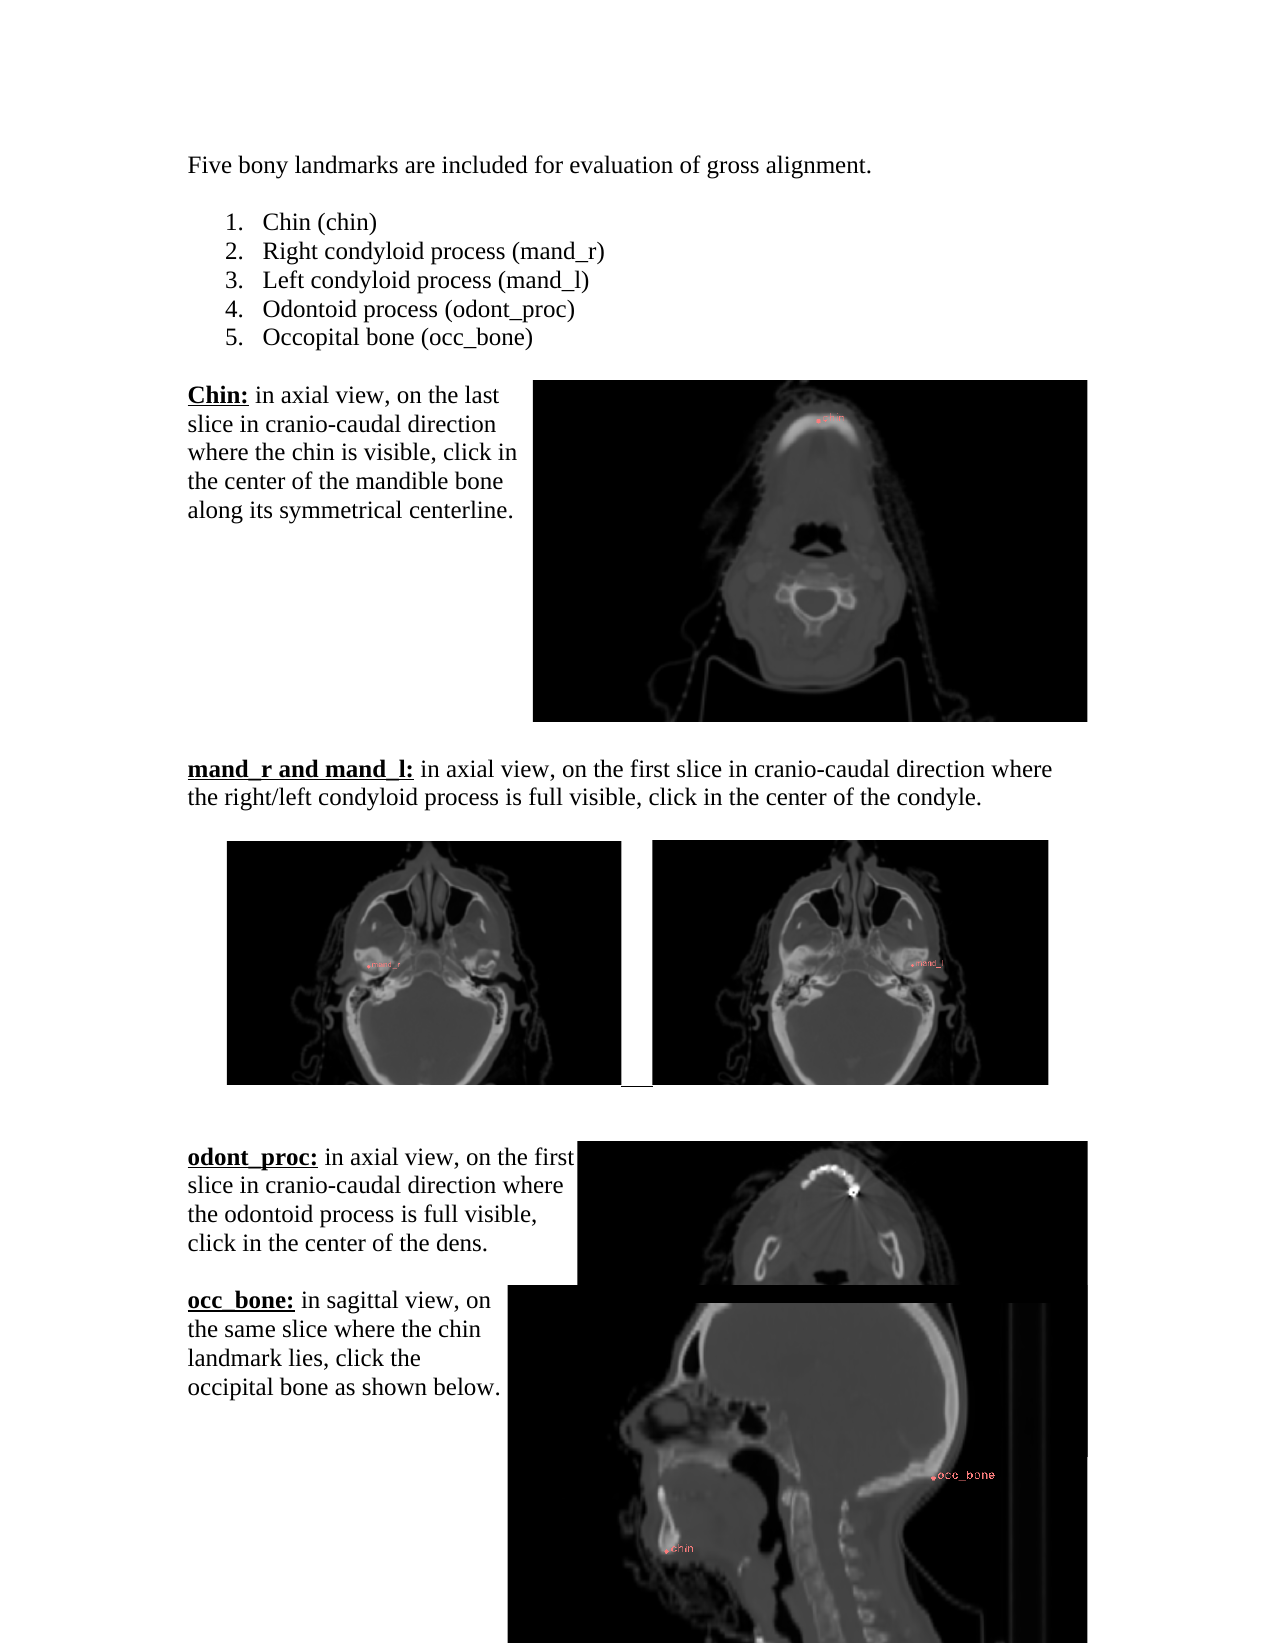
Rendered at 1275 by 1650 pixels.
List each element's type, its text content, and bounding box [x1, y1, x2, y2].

text Chin: in axial view, on the last slice in cranio-caudal direction where the chin is visible, click in the center of the mandible bone along its symmetrical centerline. [187, 380, 532, 524]
text mand_r and mand_l: in axial view, on the first slice in cranio-caudal direction where the right/left condyloid process is full visible, click in the center of the condyle. [187, 754, 1087, 811]
list Chin (chin) [225, 207, 1087, 236]
list Odontoid process (odont_proc) [225, 294, 1087, 322]
text odont_proc: in axial view, on the first slice in cranio-caudal direction where the odontoid process is full visible, click in the center of the dens. [187, 1142, 577, 1257]
picture [652, 840, 1049, 1085]
picture [226, 841, 622, 1085]
list Occopital bone (occ_bone) [225, 322, 1087, 380]
text occ_bone: in sagittal view, on the same slice where the chin landmark lies, click the occipital bone as shown below. [187, 1285, 507, 1400]
picture [507, 1141, 1088, 1643]
picture [532, 380, 1088, 722]
text Five bony landmarks are included for evaluation of gross alignment. [187, 150, 1087, 179]
list Right condyloid process (mand_r) [225, 236, 1087, 265]
list Left condyloid process (mand_l) [225, 265, 1087, 294]
